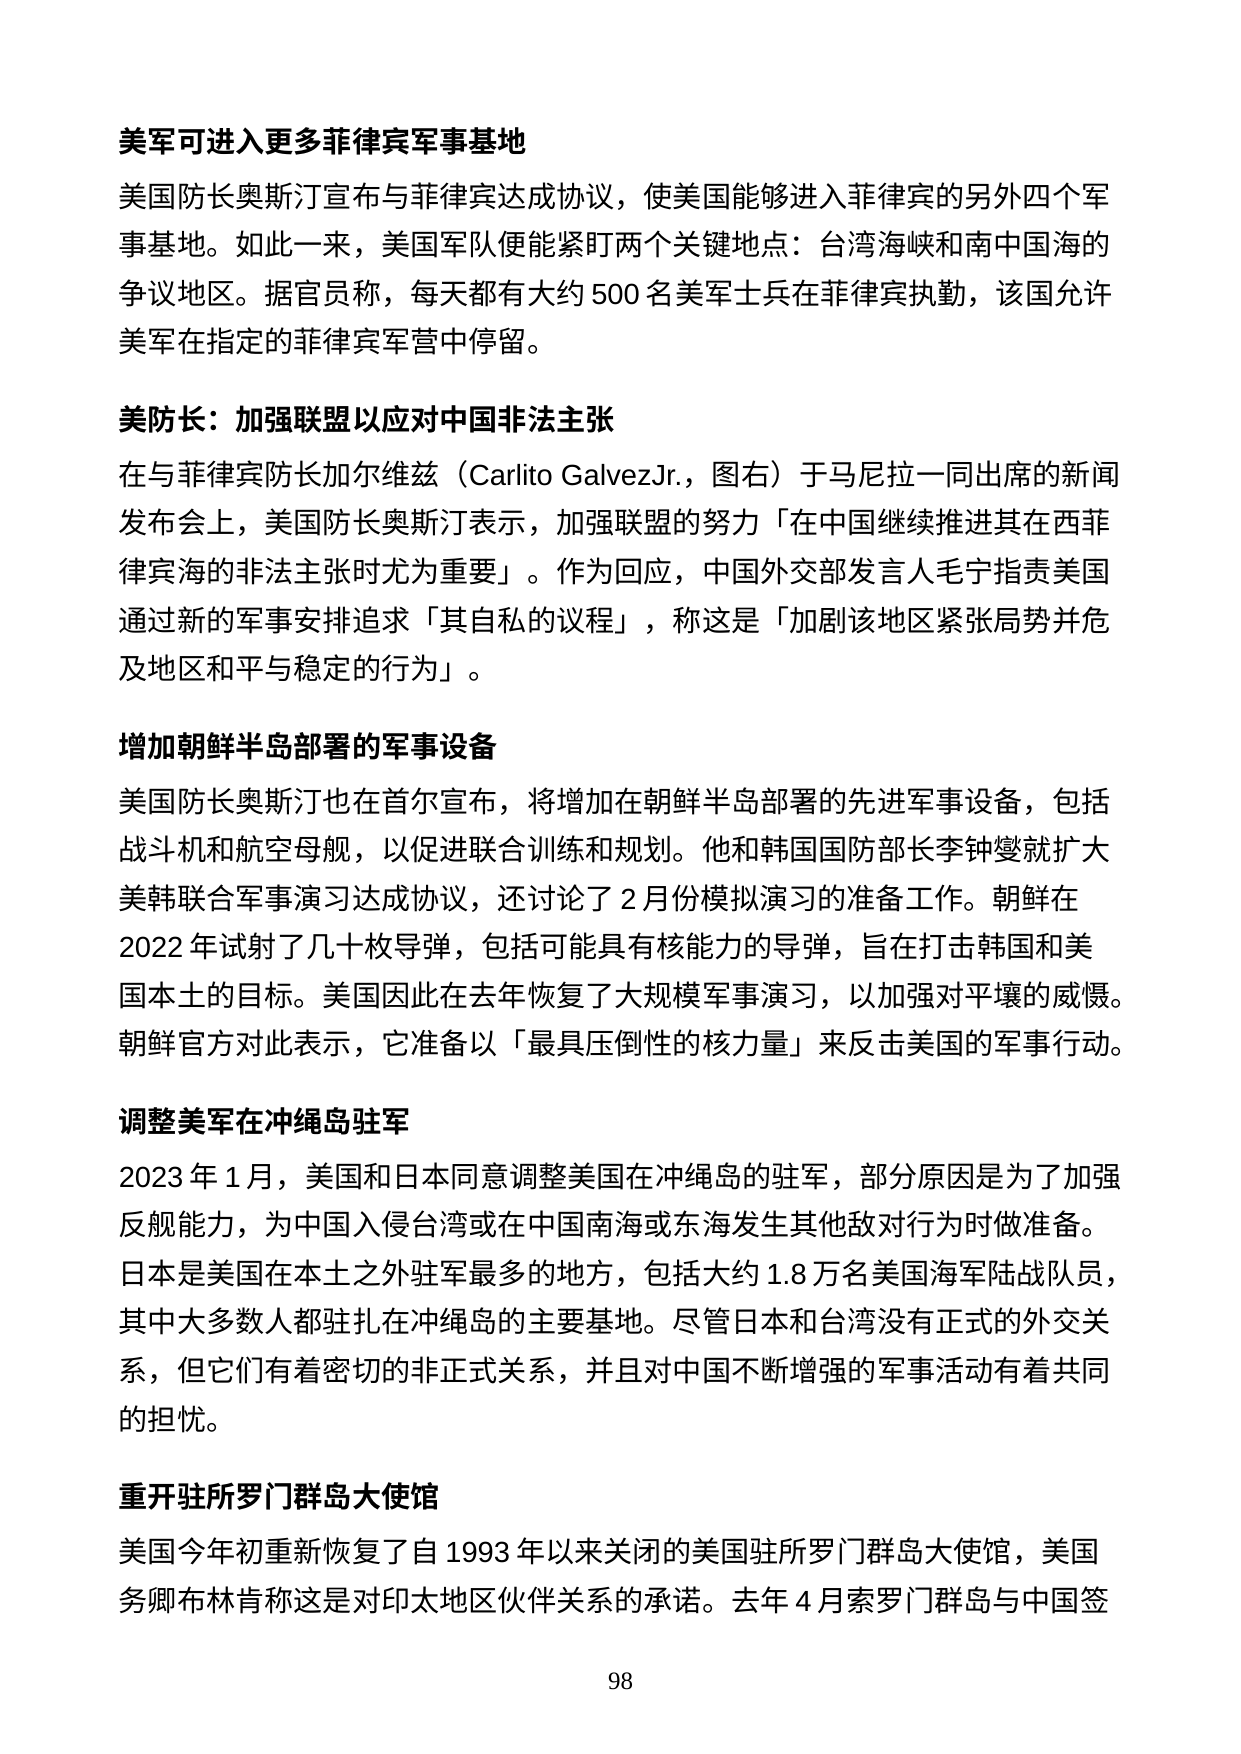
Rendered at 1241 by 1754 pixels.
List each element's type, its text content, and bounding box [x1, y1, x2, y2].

subtitle 美军可进入更多菲律宾军事基地 [118, 118, 1122, 161]
text 美国防长奥斯汀也在首尔宣布，将增加在朝鲜半岛部署的先进军事设备，包括战斗机和航空母舰，以促进联合训练和规划。他和韩国国防部长李钟燮就扩大美韩联合军事演习达成协议，还讨论了2月份模拟演习的准备工作。朝鲜在2022年试射了几十枚导弹，包括可能具有核能力的导弹，旨在打击韩国和美国本土的目标。美国因此在去年恢复了大规模军事演习，以加强对平壤的威慑。朝鲜官方对此表示，它准备以「最具压倒性的核力量」来反击美国的军事行动。 [118, 778, 1122, 1063]
subtitle 重开驻所罗门群岛大使馆 [118, 1474, 1122, 1516]
text 美国防长奥斯汀宣布与菲律宾达成协议，使美国能够进入菲律宾的另外四个军事基地。如此一来，美国军队便能紧盯两个关键地点：台湾海峡和南中国海的争议地区。据官员称，每天都有大约500名美军士兵在菲律宾执勤，该国允许美军在指定的菲律宾军营中停留。 [118, 173, 1122, 361]
subtitle 美防长：加强联盟以应对中国非法主张 [118, 397, 1122, 439]
text 2023年1月，美国和日本同意调整美国在冲绳岛的驻军，部分原因是为了加强反舰能力，为中国入侵台湾或在中国南海或东海发生其他敌对行为时做准备。日本是美国在本土之外驻军最多的地方，包括大约1.8万名美国海军陆战队员，其中大多数人都驻扎在冲绳岛的主要基地。尽管日本和台湾没有正式的外交关系，但它们有着密切的非正式关系，并且对中国不断增强的军事活动有着共同的担忧。 [118, 1153, 1122, 1438]
text 美国今年初重新恢复了自1993年以来关闭的美国驻所罗门群岛大使馆，美国务卿布林肯称这是对印太地区伙伴关系的承诺。去年4月索罗门群岛与中国签 [118, 1528, 1122, 1619]
text 在与菲律宾防长加尔维兹（Carlito GalvezJr.，图右）于马尼拉一同出席的新闻发布会上，美国防长奥斯汀表示，加强联盟的努力「在中国继续推进其在西菲律宾海的非法主张时尤为重要」。作为回应，中国外交部发言人毛宁指责美国通过新的军事安排追求「其自私的议程」，称这是「加剧该地区紧张局势并危及地区和平与稳定的行为」。 [118, 451, 1122, 688]
subtitle 增加朝鲜半岛部署的军事设备 [118, 723, 1122, 766]
subtitle 调整美军在冲绳岛驻军 [118, 1098, 1122, 1141]
